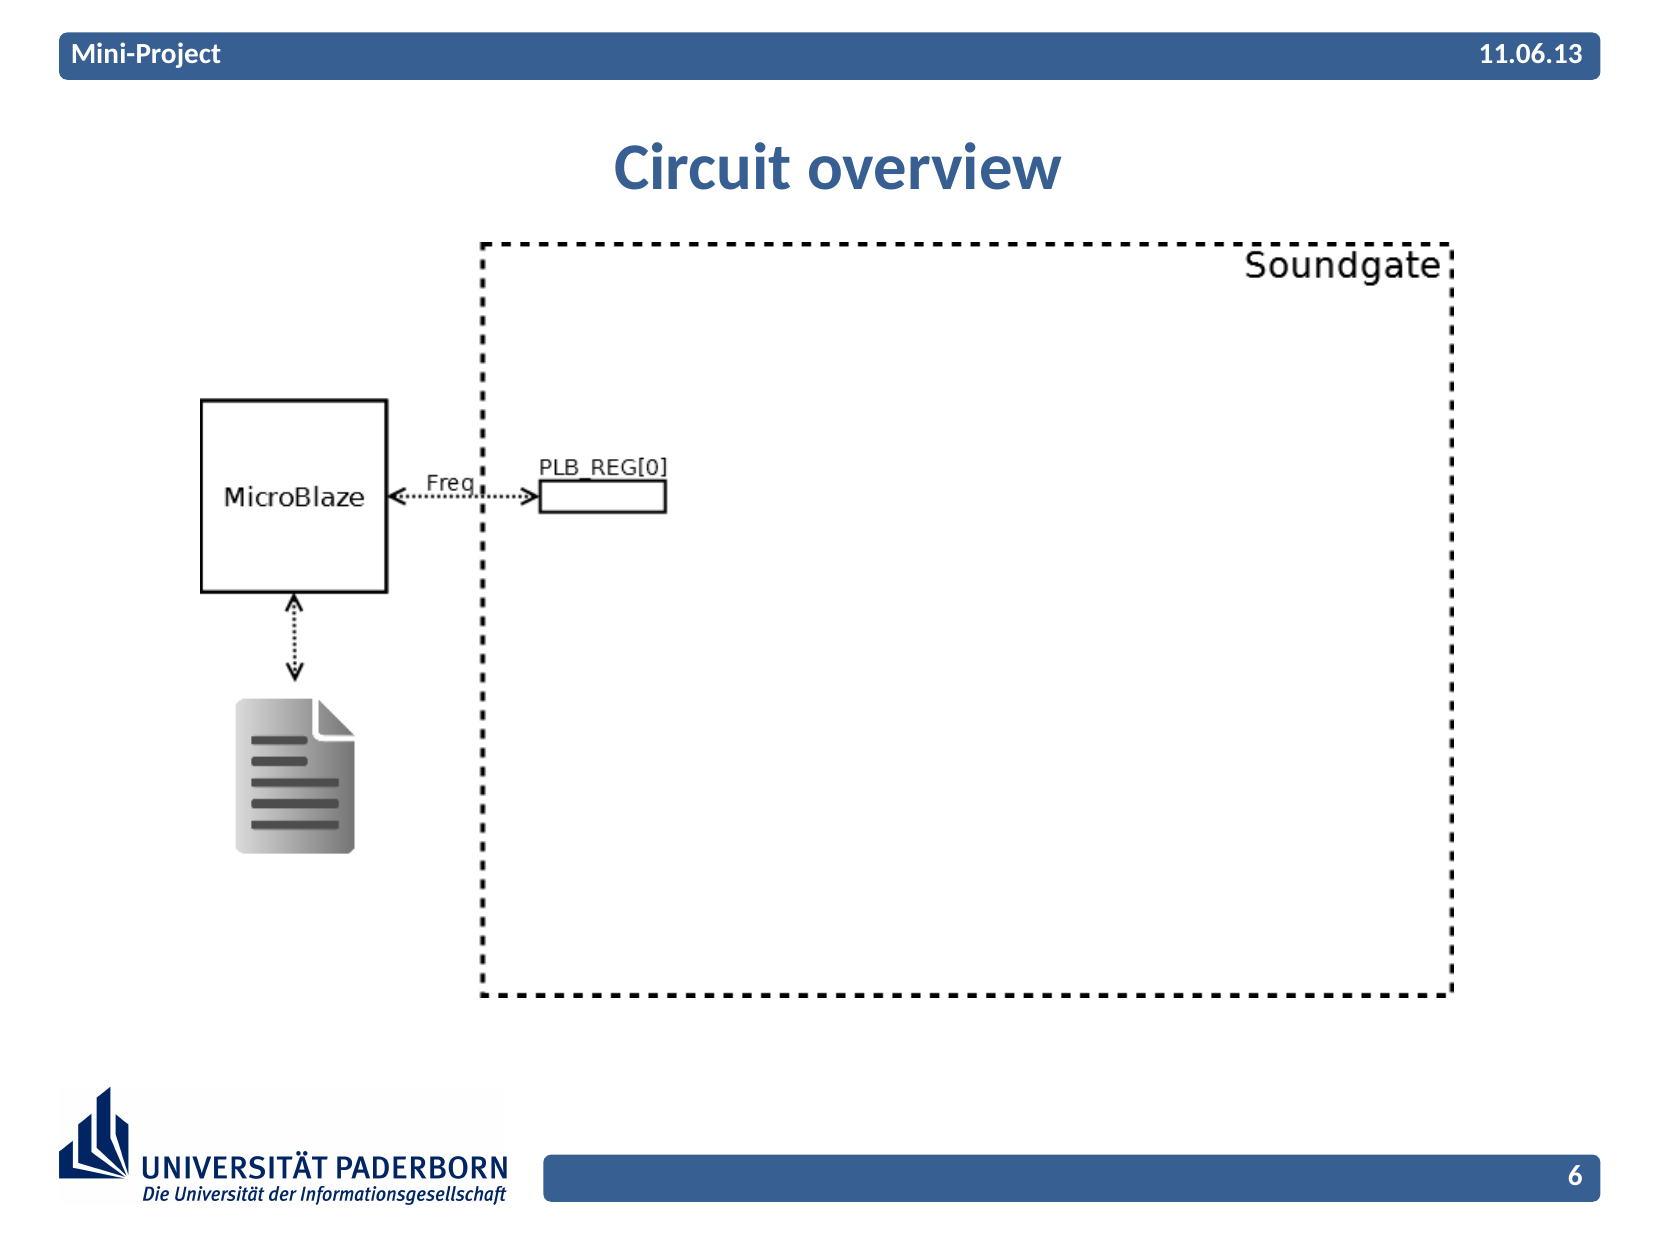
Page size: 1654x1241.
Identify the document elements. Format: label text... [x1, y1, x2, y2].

picture [200, 242, 1454, 998]
title Circuit overview [82, 121, 1595, 225]
picture [59, 1086, 507, 1205]
